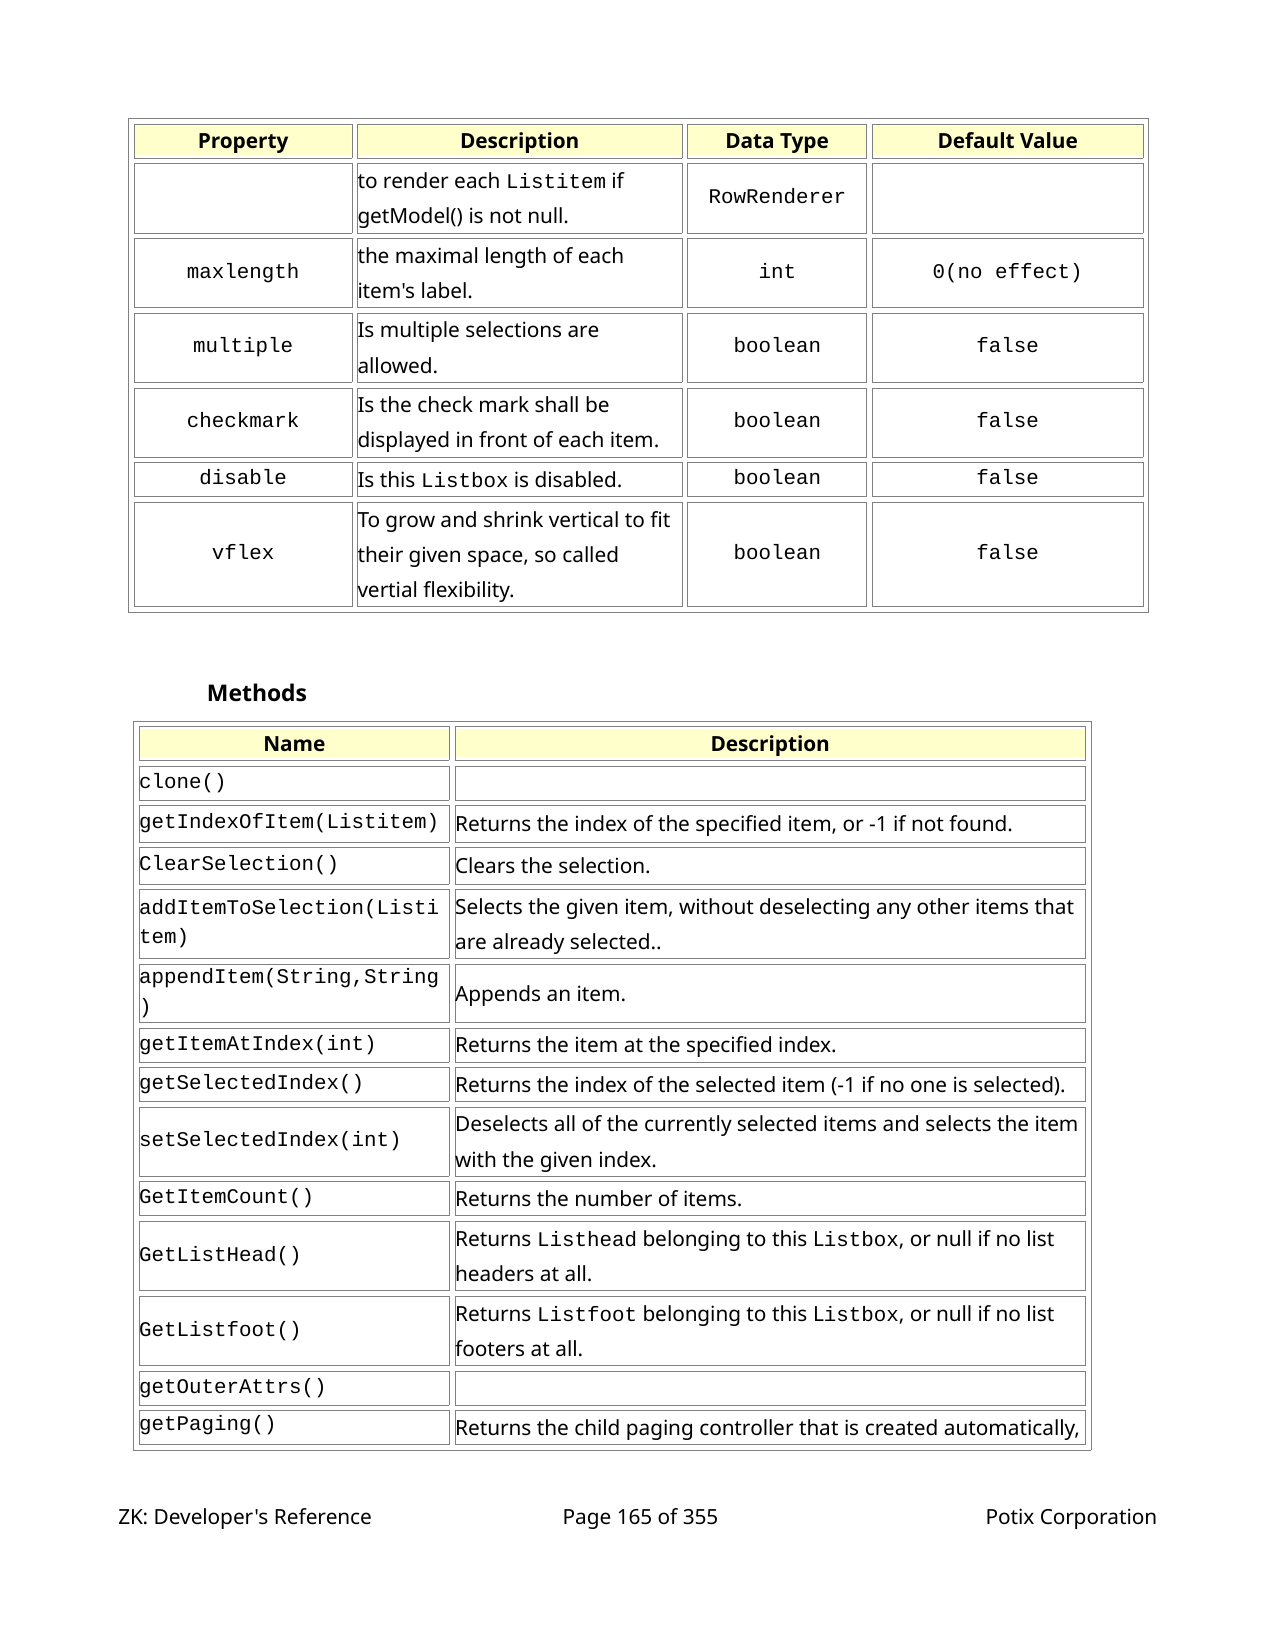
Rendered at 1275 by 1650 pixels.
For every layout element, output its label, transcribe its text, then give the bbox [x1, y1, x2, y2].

table_cell multiple [131, 307, 354, 382]
table_cell maxlength [131, 233, 354, 307]
table_cell [456, 767, 1085, 800]
table_cell the maximal length of each item's label. [354, 233, 685, 307]
table_cell setSelectedIndex(int) [136, 1101, 452, 1176]
table_cell false [869, 457, 1146, 496]
table_cell getPaging() [136, 1405, 452, 1444]
table_cell Returns Listfoot belonging to this Listbox, or null if no list footers at all. [452, 1290, 1088, 1365]
table_cell [131, 158, 354, 233]
table_cell [869, 158, 1146, 233]
table_cell [452, 1365, 1088, 1405]
table_cell vflex [131, 496, 354, 606]
table_header Name [136, 722, 452, 760]
table_cell Returns the child paging controller that is created automatically, [452, 1405, 1088, 1444]
table_cell [456, 1372, 1085, 1405]
table_header Description [354, 119, 685, 158]
table_cell GetListfoot() [136, 1290, 452, 1365]
table_cell boolean [685, 382, 869, 457]
table_cell boolean [685, 457, 869, 496]
table_cell disable [131, 457, 354, 496]
table_cell getItemAtIndex(int) [136, 1022, 452, 1062]
table_cell Returns Listhead belonging to this Listbox, or null if no list headers at all. [452, 1215, 1088, 1290]
table_cell Appends an item. [452, 958, 1088, 1022]
table_cell clone() [136, 760, 452, 800]
table_cell boolean [685, 496, 869, 606]
table_header Default Value [869, 119, 1146, 158]
table_cell to render each Listitem if getModel() is not null. [354, 158, 685, 233]
table_header Description [452, 722, 1088, 760]
table_cell Is this Listbox is disabled. [354, 457, 685, 496]
table_cell addItemToSelection(Listitem) [136, 884, 452, 958]
table_cell appendItem(String,String) [136, 958, 452, 1022]
table_cell To grow and shrink vertical to fit their given space, so called vertial flexibility. [354, 496, 685, 606]
table_cell Is multiple selections are allowed. [354, 307, 685, 382]
table_cell Returns the index of the specified item, or -1 if not found. [452, 800, 1088, 842]
table_cell Returns the index of the selected item (-1 if no one is selected). [452, 1062, 1088, 1101]
table_cell false [869, 382, 1146, 457]
subtitle Methods [207, 677, 1157, 708]
table_cell checkmark [131, 382, 354, 457]
table_cell Returns the item at the specified index. [452, 1022, 1088, 1062]
table_header Property [131, 119, 354, 158]
table_cell false [869, 496, 1146, 606]
table_cell Selects the given item, without deselecting any other items that are already selected.. [452, 884, 1088, 958]
table_cell false [869, 307, 1146, 382]
table_cell Returns the number of items. [452, 1176, 1088, 1215]
table_header Data Type [685, 119, 869, 158]
table_cell Deselects all of the currently selected items and selects the item with the given index. [452, 1101, 1088, 1176]
table_cell boolean [685, 307, 869, 382]
table_cell Is the check mark shall be displayed in front of each item. [354, 382, 685, 457]
table_cell getOuterAttrs() [136, 1365, 452, 1405]
table_cell getSelectedIndex() [136, 1062, 452, 1101]
table_cell GetItemCount() [136, 1176, 452, 1215]
table_cell ClearSelection() [136, 842, 452, 883]
table_cell getIndexOfItem(Listitem) [136, 800, 452, 842]
table_cell Clears the selection. [452, 842, 1088, 883]
table_cell GetListHead() [136, 1215, 452, 1290]
table_cell 0(no effect) [869, 233, 1146, 307]
table_cell RowRenderer [685, 158, 869, 233]
table_cell [452, 760, 1088, 800]
table_cell int [685, 233, 869, 307]
